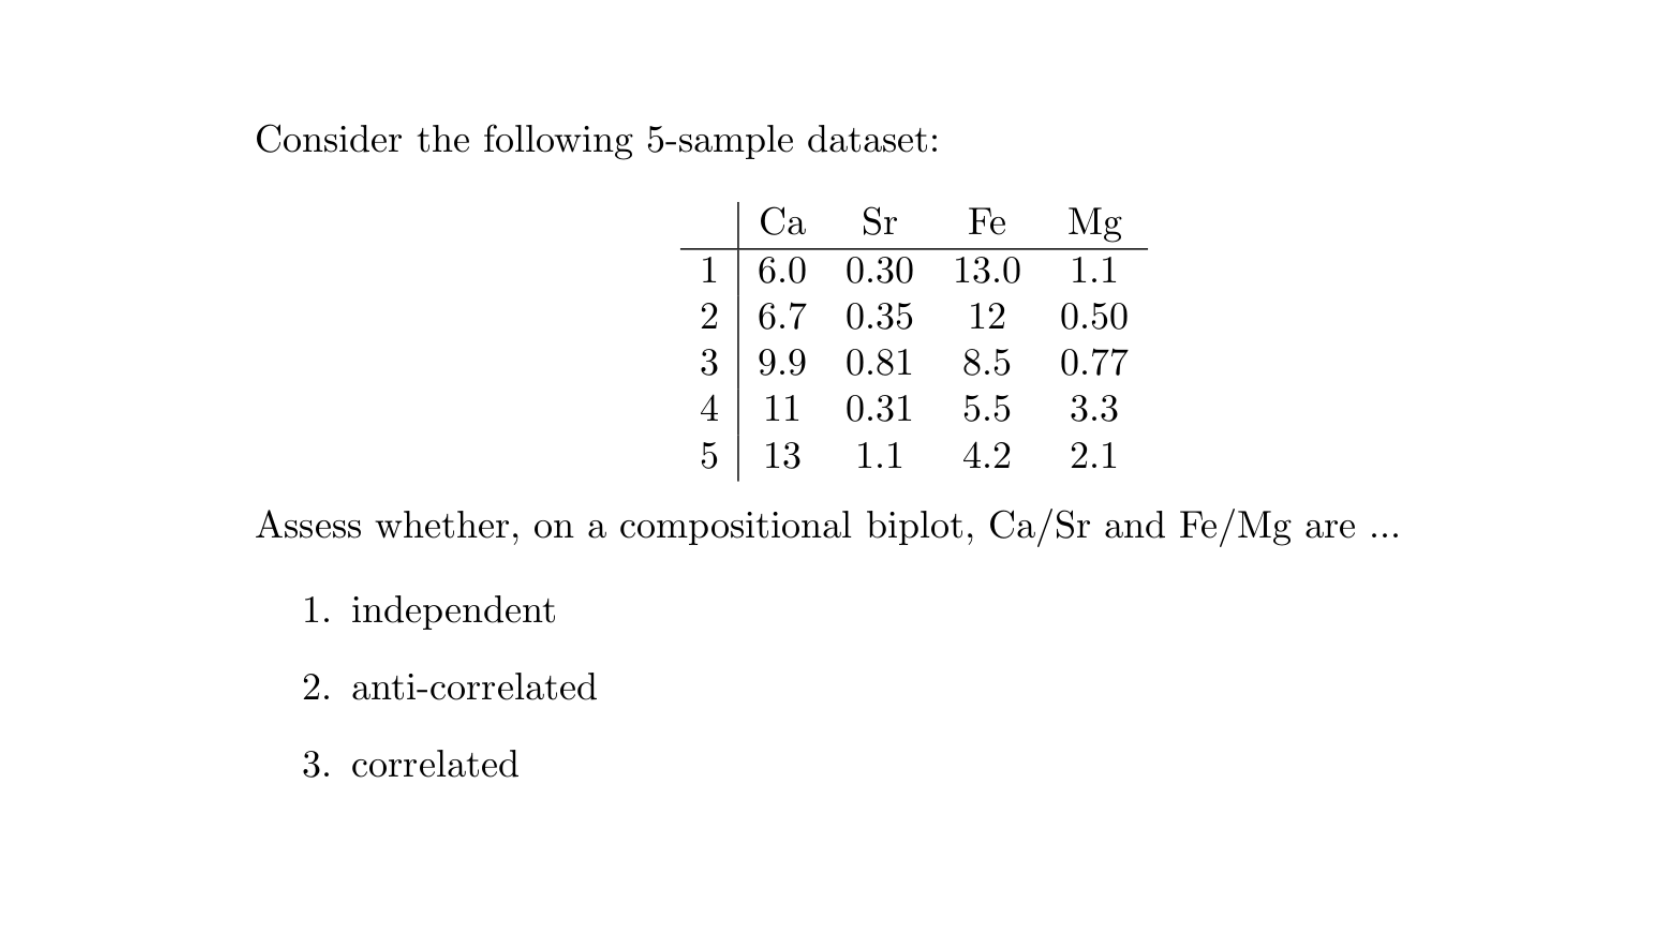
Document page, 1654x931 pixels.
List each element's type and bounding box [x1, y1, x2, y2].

picture [244, 112, 1416, 813]
